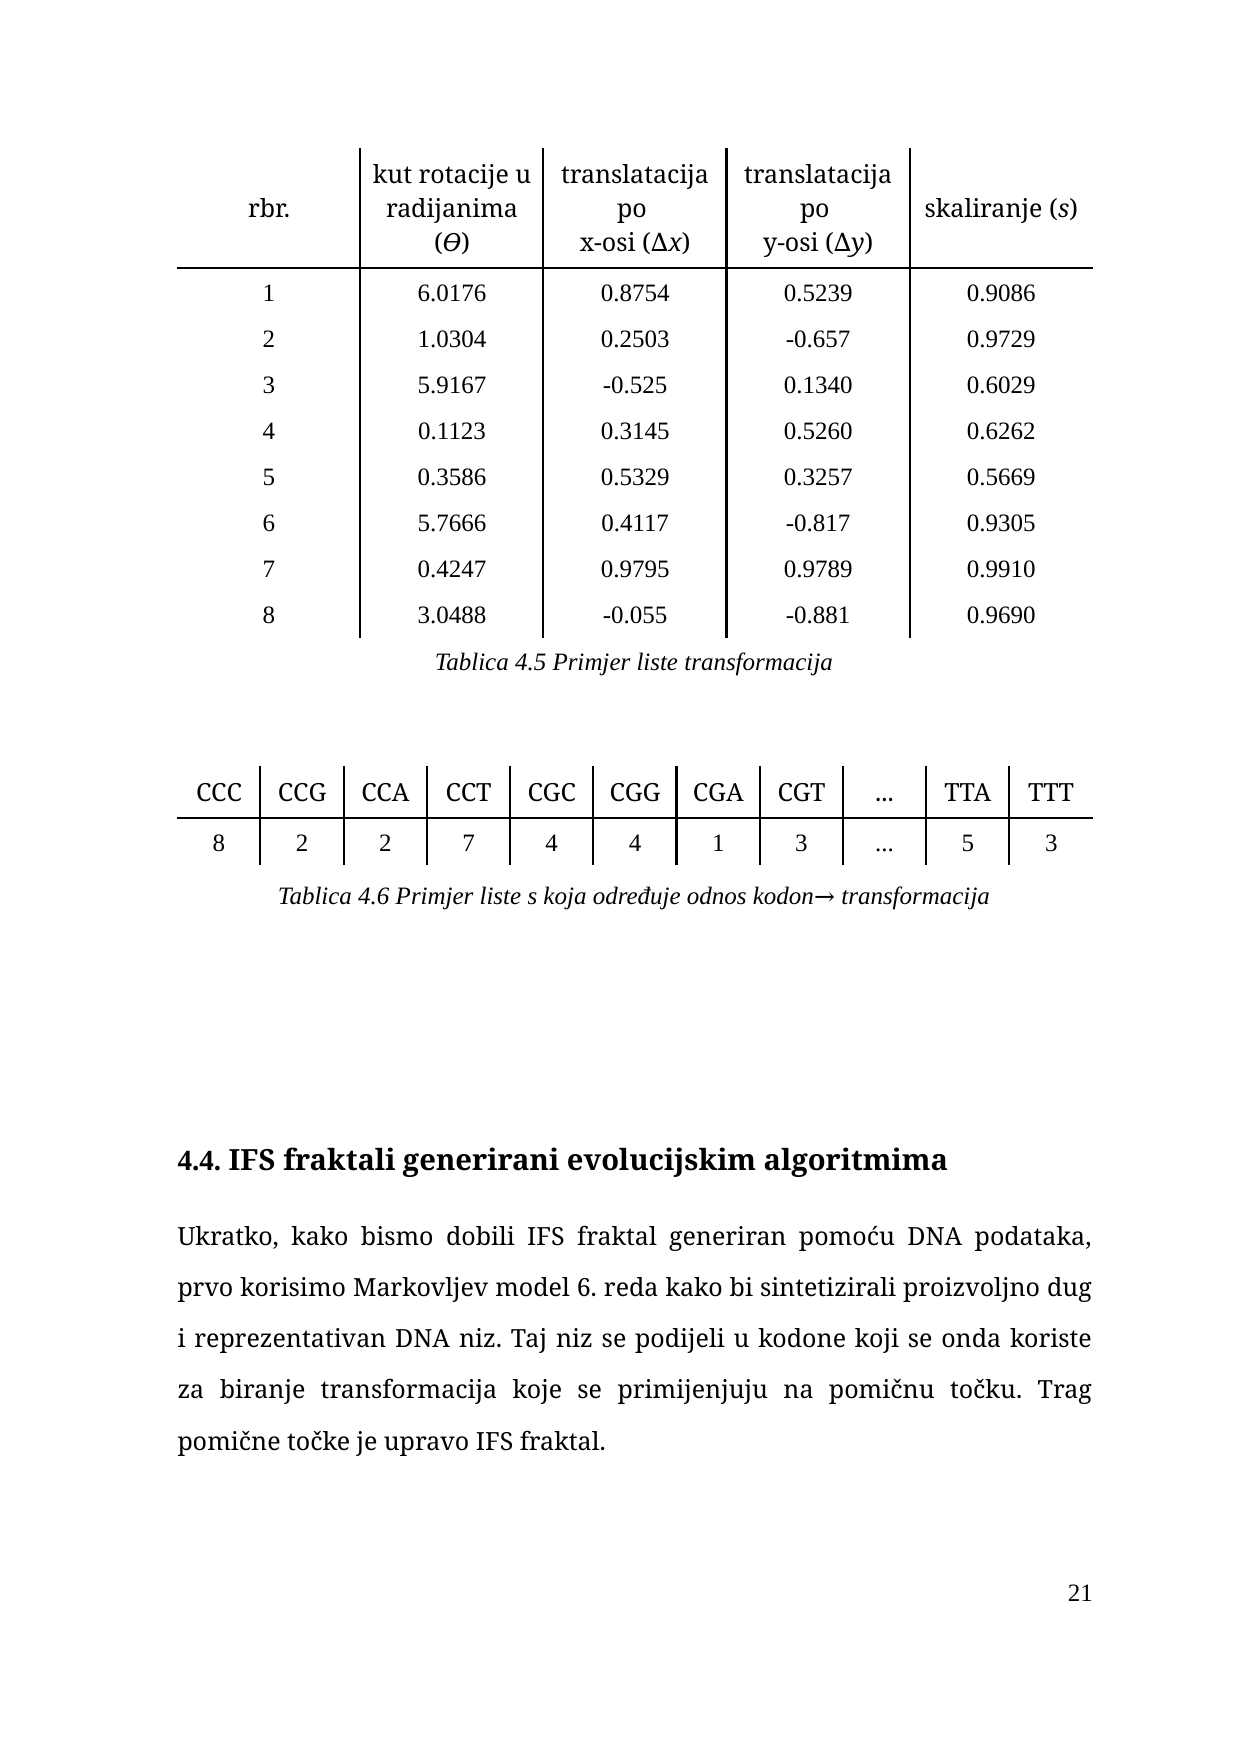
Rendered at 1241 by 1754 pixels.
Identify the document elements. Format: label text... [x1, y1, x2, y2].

table_header ... [844, 766, 925, 817]
table_cell 4 [511, 819, 592, 865]
table_cell 0.1340 [728, 361, 909, 407]
table_cell 7 [177, 545, 359, 591]
table_cell 3 [177, 361, 359, 407]
table_cell 0.4247 [361, 545, 542, 591]
table_cell 0.9305 [911, 499, 1093, 545]
table_cell 0.9086 [911, 269, 1093, 315]
table_cell 6 [177, 499, 359, 545]
table_cell 5.7666 [361, 499, 542, 545]
table_cell 0.9789 [728, 545, 909, 591]
table_cell 0.5669 [911, 453, 1093, 499]
table_cell 5 [177, 453, 359, 499]
table_header translatacija po y-osi (∆y) [728, 148, 909, 267]
table_cell 1 [177, 269, 359, 315]
table_cell -0.055 [544, 591, 725, 637]
table_cell 5 [927, 819, 1008, 865]
table_header translatacija po x-osi (∆x) [544, 148, 725, 267]
table_header CCC [177, 766, 259, 817]
table_header skaliranje (s) [911, 148, 1093, 267]
table_header CGT [761, 766, 842, 817]
table_header CGC [511, 766, 592, 817]
table_cell 0.1123 [361, 407, 542, 453]
table_cell 3 [1010, 819, 1093, 865]
table_cell 0.8754 [544, 269, 725, 315]
text Tablica 4.6 Primjer liste s koja određuje odnos kodon→ transformacija [177, 878, 1093, 913]
table_header CCT [428, 766, 509, 817]
table_cell 2 [261, 819, 343, 865]
table_cell 8 [177, 819, 259, 865]
table_cell 0.6029 [911, 361, 1093, 407]
table_cell 0.9729 [911, 315, 1093, 361]
table_header CCG [261, 766, 343, 817]
table_cell 4 [177, 407, 359, 453]
table_cell 1.0304 [361, 315, 542, 361]
table_cell -0.881 [728, 591, 909, 637]
table_cell 0.3145 [544, 407, 725, 453]
table_cell 6.0176 [361, 269, 542, 315]
table_cell 2 [345, 819, 426, 865]
table_cell 0.5239 [728, 269, 909, 315]
table_cell -0.525 [544, 361, 725, 407]
table_cell 0.5260 [728, 407, 909, 453]
table_cell 2 [177, 315, 359, 361]
table_cell -0.817 [728, 499, 909, 545]
table_header CCA [345, 766, 426, 817]
table_cell 0.2503 [544, 315, 725, 361]
table_cell 3 [761, 819, 842, 865]
table_cell -0.657 [728, 315, 909, 361]
table_cell 0.3586 [361, 453, 542, 499]
subtitle 4.4. IFS fraktali generirani evolucijskim algoritmima [177, 1140, 1093, 1179]
table_cell 1 [678, 819, 759, 865]
text Ukratko, kako bismo dobili IFS fraktal generiran pomoću DNA podataka, prvo korisimo Markovljev model 6. reda kako bi sintetizirali proizvoljno dug i reprezentativan DNA niz. Taj niz se podijeli u kodone koji se onda koriste za biranje transformacija koje se primijenjuju na pomičnu točku. Trag pomične točke je upravo IFS fraktal. [177, 1219, 1093, 1457]
table_header rbr. [177, 148, 359, 267]
text Tablica 4.5 Primjer liste transformacija [177, 647, 1093, 676]
table_header CGG [594, 766, 675, 817]
table_cell 5.9167 [361, 361, 542, 407]
table_cell 0.5329 [544, 453, 725, 499]
table_cell ... [844, 819, 925, 865]
table_header kut rotacije u radijanima (ϴ) [361, 148, 542, 267]
table_cell 8 [177, 591, 359, 637]
table_header TTT [1010, 766, 1093, 817]
table_header TTA [927, 766, 1008, 817]
table_cell 0.4117 [544, 499, 725, 545]
table_cell 7 [428, 819, 509, 865]
table_cell 0.9910 [911, 545, 1093, 591]
table_cell 4 [594, 819, 675, 865]
table_cell 3.0488 [361, 591, 542, 637]
table_cell 0.3257 [728, 453, 909, 499]
table_cell 0.6262 [911, 407, 1093, 453]
table_header CGA [678, 766, 759, 817]
table_cell 0.9690 [911, 591, 1093, 637]
table_cell 0.9795 [544, 545, 725, 591]
